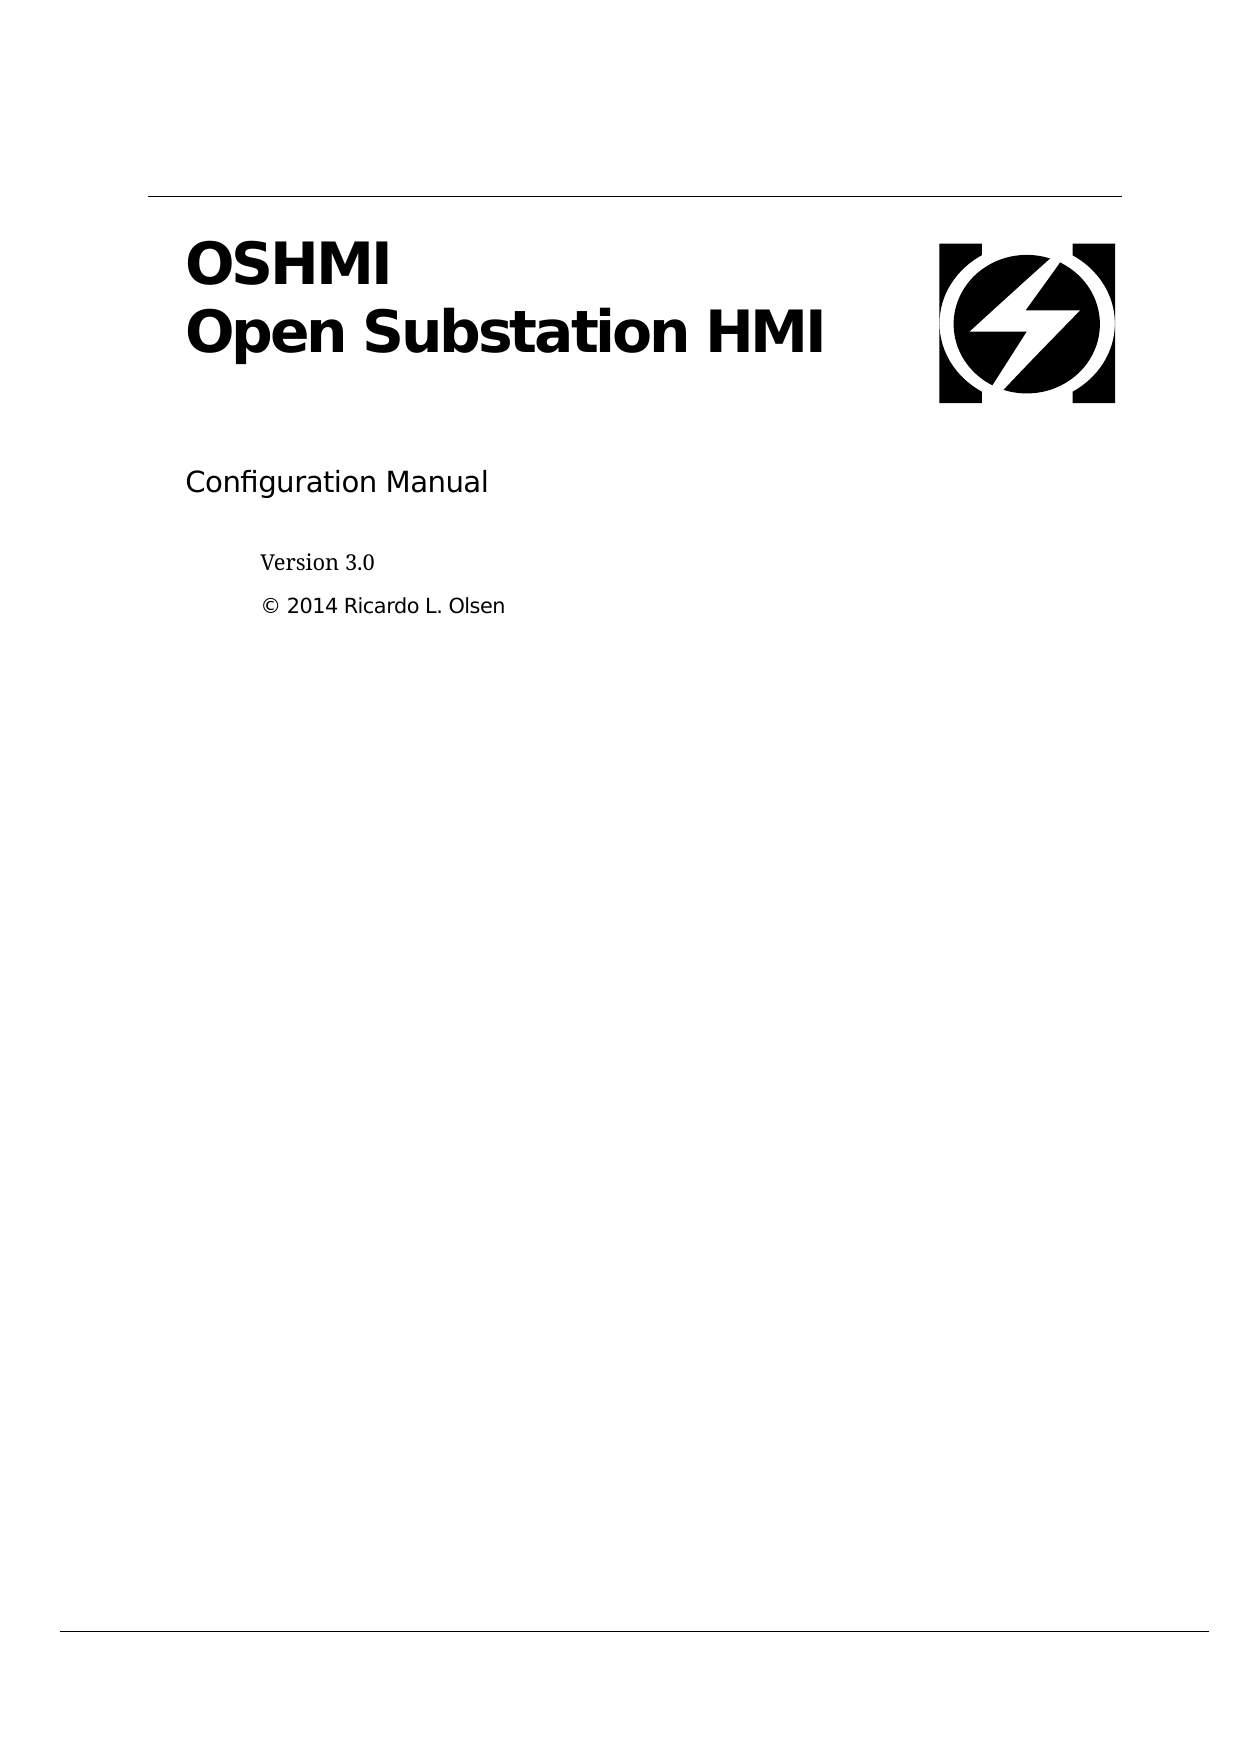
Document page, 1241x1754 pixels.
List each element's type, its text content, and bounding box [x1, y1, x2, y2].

text Configuration Manual [185, 465, 1122, 499]
list Version 3.0 [223, 547, 1122, 576]
title OSHMI Open Substation HMI [148, 197, 1122, 366]
list © 2014 Ricardo L. Olsen [223, 594, 1122, 619]
